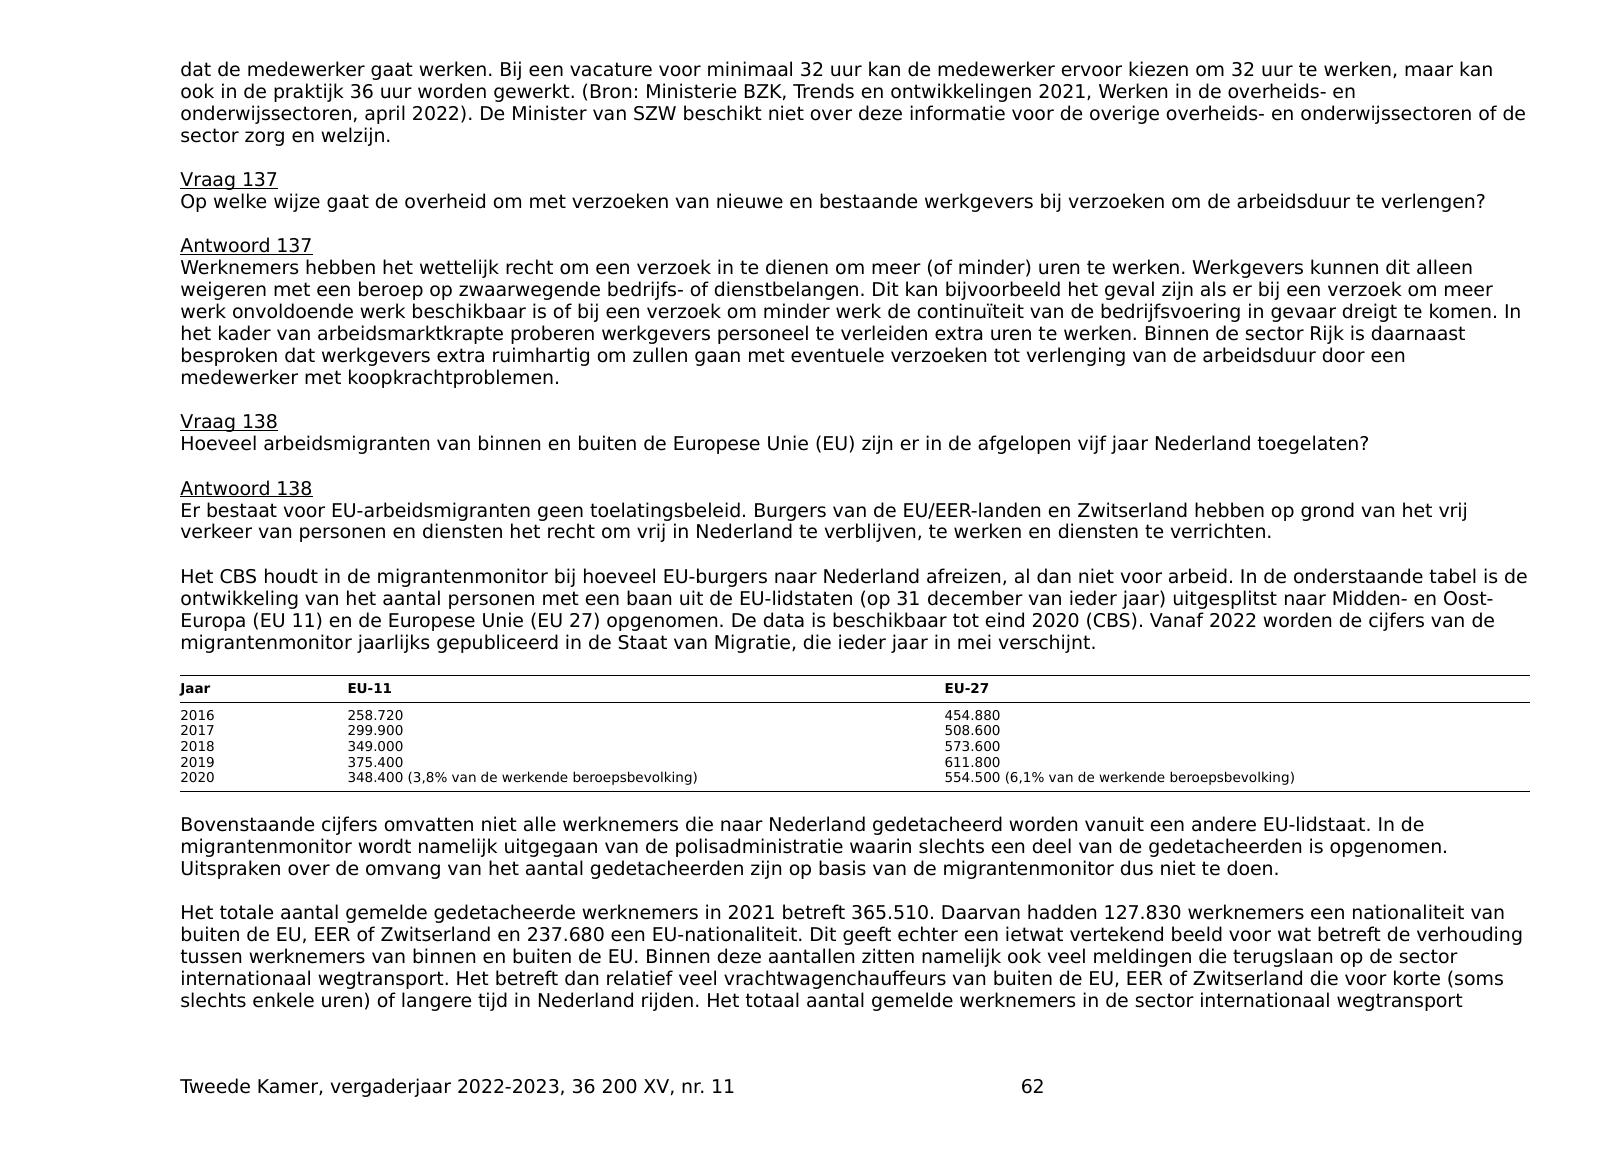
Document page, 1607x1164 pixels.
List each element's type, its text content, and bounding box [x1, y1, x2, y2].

text dat de medewerker gaat werken. Bij een vacature voor minimaal 32 uur kan de medewerker ervoor kiezen om 32 uur te werken, maar kan ook in de praktijk 36 uur worden gewerkt. (Bron: Ministerie BZK, Trends en ontwikkelingen 2021, Werken in de overheids- en onderwijssectoren, april 2022). De Minister van SZW beschikt niet over deze informatie voor de overige overheids- en onderwijssectoren of de sector zorg en welzijn. [180, 59, 1529, 147]
table_cell 2020 [180, 770, 341, 791]
table_cell 454.880 [938, 703, 1529, 723]
subtitle Vraag 138 [180, 411, 1529, 433]
table_cell 258.720 [341, 703, 938, 723]
text Er bestaat voor EU-arbeidsmigranten geen toelatingsbeleid. Burgers van de EU/EER-landen en Zwitserland hebben op grond van het vrij verkeer van personen en diensten het recht om vrij in Nederland te verblijven, te werken en diensten te verrichten. [180, 499, 1529, 543]
subtitle Vraag 137 [180, 169, 1529, 191]
table_cell 2016 [180, 703, 341, 723]
table_cell 2017 [180, 723, 341, 739]
text Bovenstaande cijfers omvatten niet alle werknemers die naar Nederland gedetacheerd worden vanuit een andere EU-lidstaat. In de migrantenmonitor wordt namelijk uitgegaan van de polisadministratie waarin slechts een deel van de gedetacheerden is opgenomen. Uitspraken over de omvang van het aantal gedetacheerden zijn op basis van de migrantenmonitor dus niet te doen. [180, 814, 1529, 880]
table_cell 375.400 [341, 755, 938, 770]
subtitle Antwoord 138 [180, 477, 1529, 499]
table_cell 2018 [180, 739, 341, 754]
table_cell 508.600 [938, 723, 1529, 739]
text Hoeveel arbeidsmigranten van binnen en buiten de Europese Unie (EU) zijn er in de afgelopen vijf jaar Nederland toegelaten? [180, 433, 1529, 455]
table_header EU-27 [938, 676, 1529, 702]
table_header EU-11 [341, 676, 938, 702]
table_cell 348.400 (3,8% van de werkende beroepsbevolking) [341, 770, 938, 791]
text Op welke wijze gaat de overheid om met verzoeken van nieuwe en bestaande werkgevers bij verzoeken om de arbeidsduur te verlengen? [180, 191, 1529, 213]
table_cell 299.900 [341, 723, 938, 739]
table_header Jaar [180, 676, 341, 702]
text Werknemers hebben het wettelijk recht om een verzoek in te dienen om meer (of minder) uren te werken. Werkgevers kunnen dit alleen weigeren met een beroep op zwaarwegende bedrijfs- of dienstbelangen. Dit kan bijvoorbeeld het geval zijn als er bij een verzoek om meer werk onvoldoende werk beschikbaar is of bij een verzoek om minder werk de continuïteit van de bedrijfsvoering in gevaar dreigt te komen. In het kader van arbeidsmarktkrapte proberen werkgevers personeel te verleiden extra uren te werken. Binnen de sector Rijk is daarnaast besproken dat werkgevers extra ruimhartig om zullen gaan met eventuele verzoeken tot verlenging van de arbeidsduur door een medewerker met koopkrachtproblemen. [180, 257, 1529, 389]
table_cell 349.000 [341, 739, 938, 754]
table_cell 2019 [180, 755, 341, 770]
table_cell 611.800 [938, 755, 1529, 770]
text Het totale aantal gemelde gedetacheerde werknemers in 2021 betreft 365.510. Daarvan hadden 127.830 werknemers een nationaliteit van buiten de EU, EER of Zwitserland en 237.680 een EU-nationaliteit. Dit geeft echter een ietwat vertekend beeld voor wat betreft de verhouding tussen werknemers van binnen en buiten de EU. Binnen deze aantallen zitten namelijk ook veel meldingen die terugslaan op de sector internationaal wegtransport. Het betreft dan relatief veel vrachtwagenchauffeurs van buiten de EU, EER of Zwitserland die voor korte (soms slechts enkele uren) of langere tijd in Nederland rijden. Het totaal aantal gemelde werknemers in de sector internationaal wegtransport [180, 902, 1529, 1012]
text Het CBS houdt in de migrantenmonitor bij hoeveel EU-burgers naar Nederland afreizen, al dan niet voor arbeid. In de onderstaande tabel is de ontwikkeling van het aantal personen met een baan uit de EU-lidstaten (op 31 december van ieder jaar) uitgesplitst naar Midden- en Oost-Europa (EU 11) en de Europese Unie (EU 27) opgenomen. De data is beschikbaar tot eind 2020 (CBS). Vanaf 2022 worden de cijfers van de migrantenmonitor jaarlijks gepubliceerd in de Staat van Migratie, die ieder jaar in mei verschijnt. [180, 566, 1529, 653]
table_cell 573.600 [938, 739, 1529, 754]
table_cell 554.500 (6,1% van de werkende beroepsbevolking) [938, 770, 1529, 791]
subtitle Antwoord 137 [180, 235, 1529, 257]
